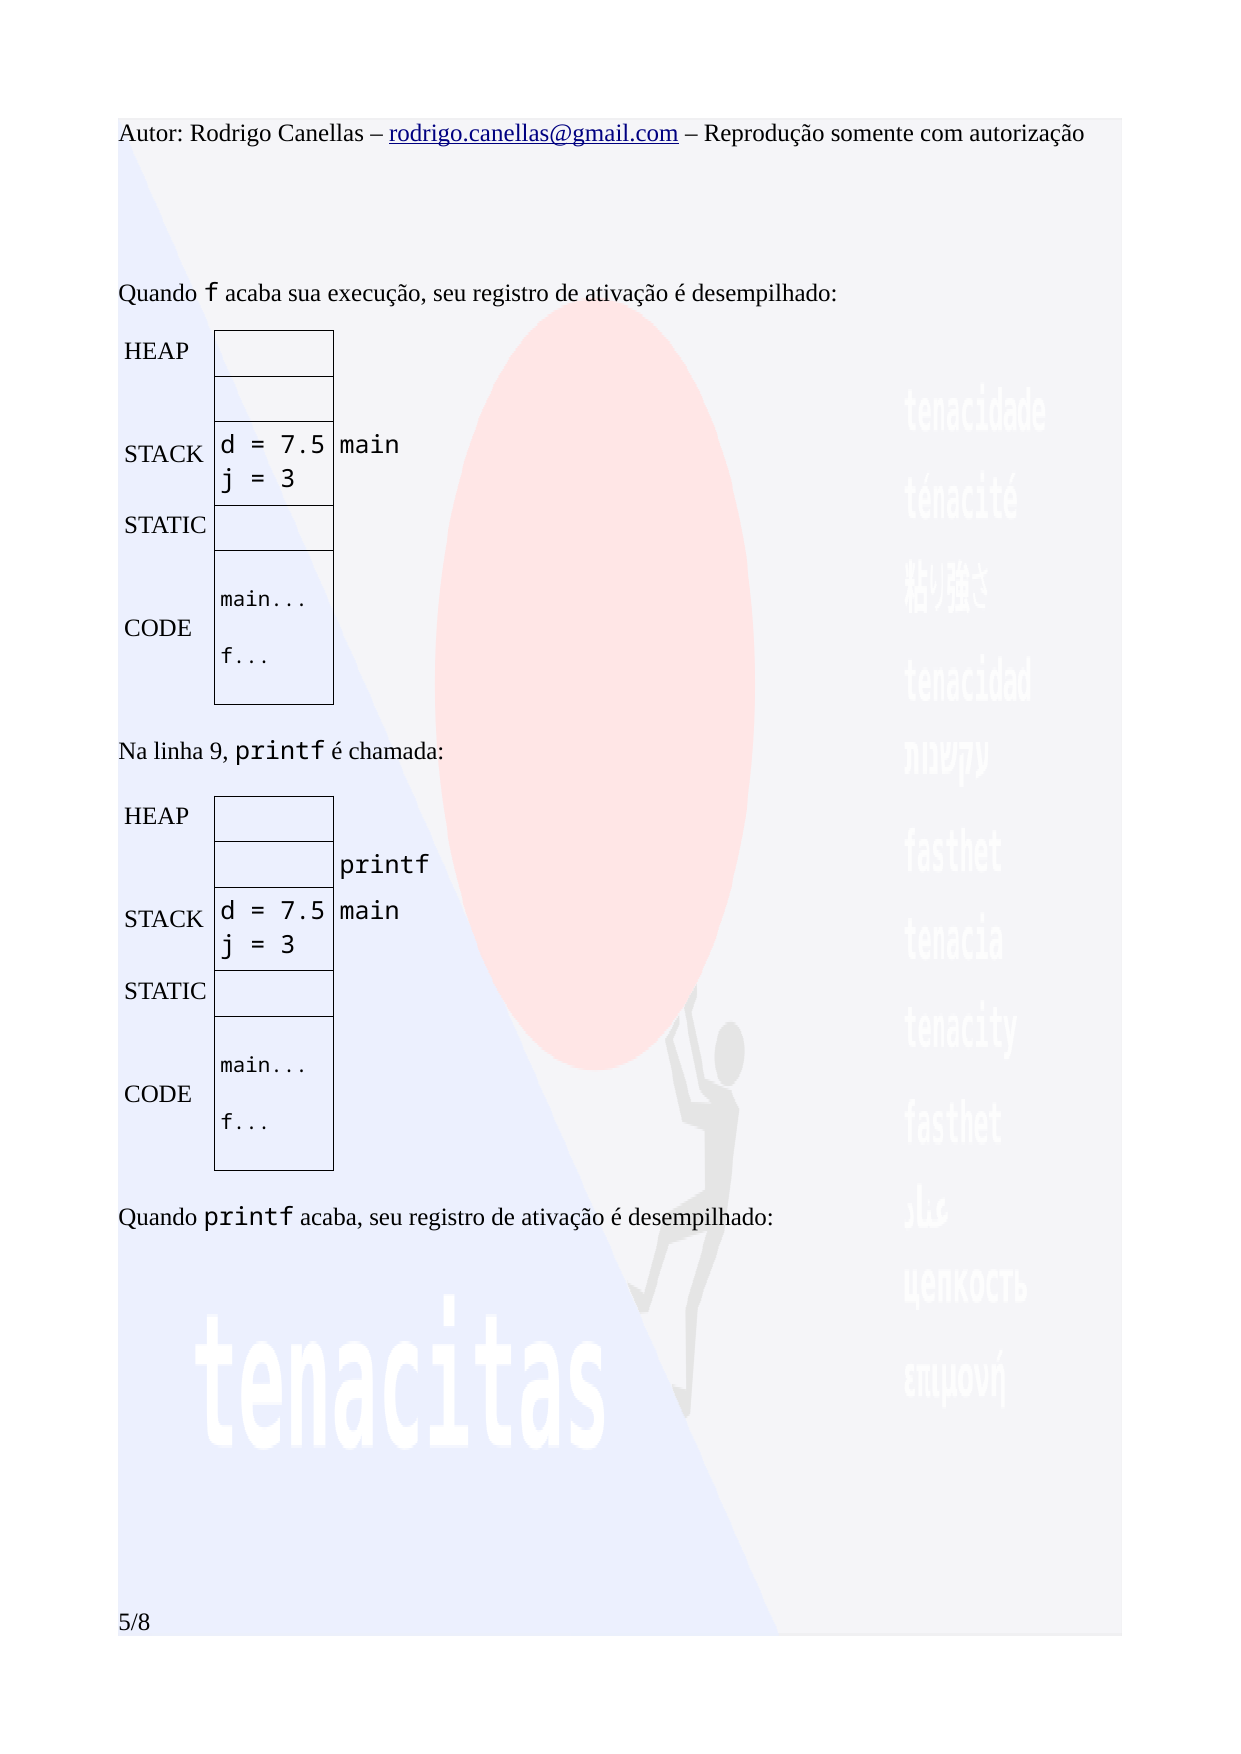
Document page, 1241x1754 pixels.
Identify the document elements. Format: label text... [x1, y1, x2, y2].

table_header [334, 330, 407, 376]
table_cell [215, 971, 333, 1016]
table_cell STACK [118, 841, 214, 970]
table_header [334, 796, 437, 841]
table_cell printf [334, 841, 437, 887]
text Quando printf acaba, seu registro de ativação é desempilhado: [118, 1198, 1122, 1233]
table_cell [215, 842, 333, 887]
table_cell CODE [118, 1016, 214, 1170]
table_cell CODE [118, 550, 214, 704]
table_header HEAP [118, 330, 214, 376]
table_cell [334, 1016, 437, 1170]
table_cell [334, 970, 437, 1016]
table_cell d = 7.5 j = 3 [215, 422, 333, 504]
table_cell [334, 505, 407, 550]
table_cell [334, 550, 407, 704]
table_header HEAP [118, 796, 214, 841]
table_cell main [334, 887, 437, 970]
table_cell [334, 376, 407, 421]
table_cell main... f... [215, 1017, 333, 1170]
table_cell main... f... [215, 551, 333, 704]
table_cell [215, 377, 333, 421]
table_cell STACK [118, 376, 214, 504]
text Quando f acaba sua execução, seu registro de ativação é desempilhado: [118, 274, 1122, 308]
table_cell [215, 506, 333, 550]
table_cell STATIC [118, 505, 214, 550]
table_cell d = 7.5 j = 3 [215, 888, 333, 970]
text Na linha 9, printf é chamada: [118, 733, 1122, 767]
table_header [215, 797, 333, 841]
table_cell STATIC [118, 970, 214, 1016]
table_cell main [334, 421, 407, 504]
table_header [215, 331, 333, 376]
